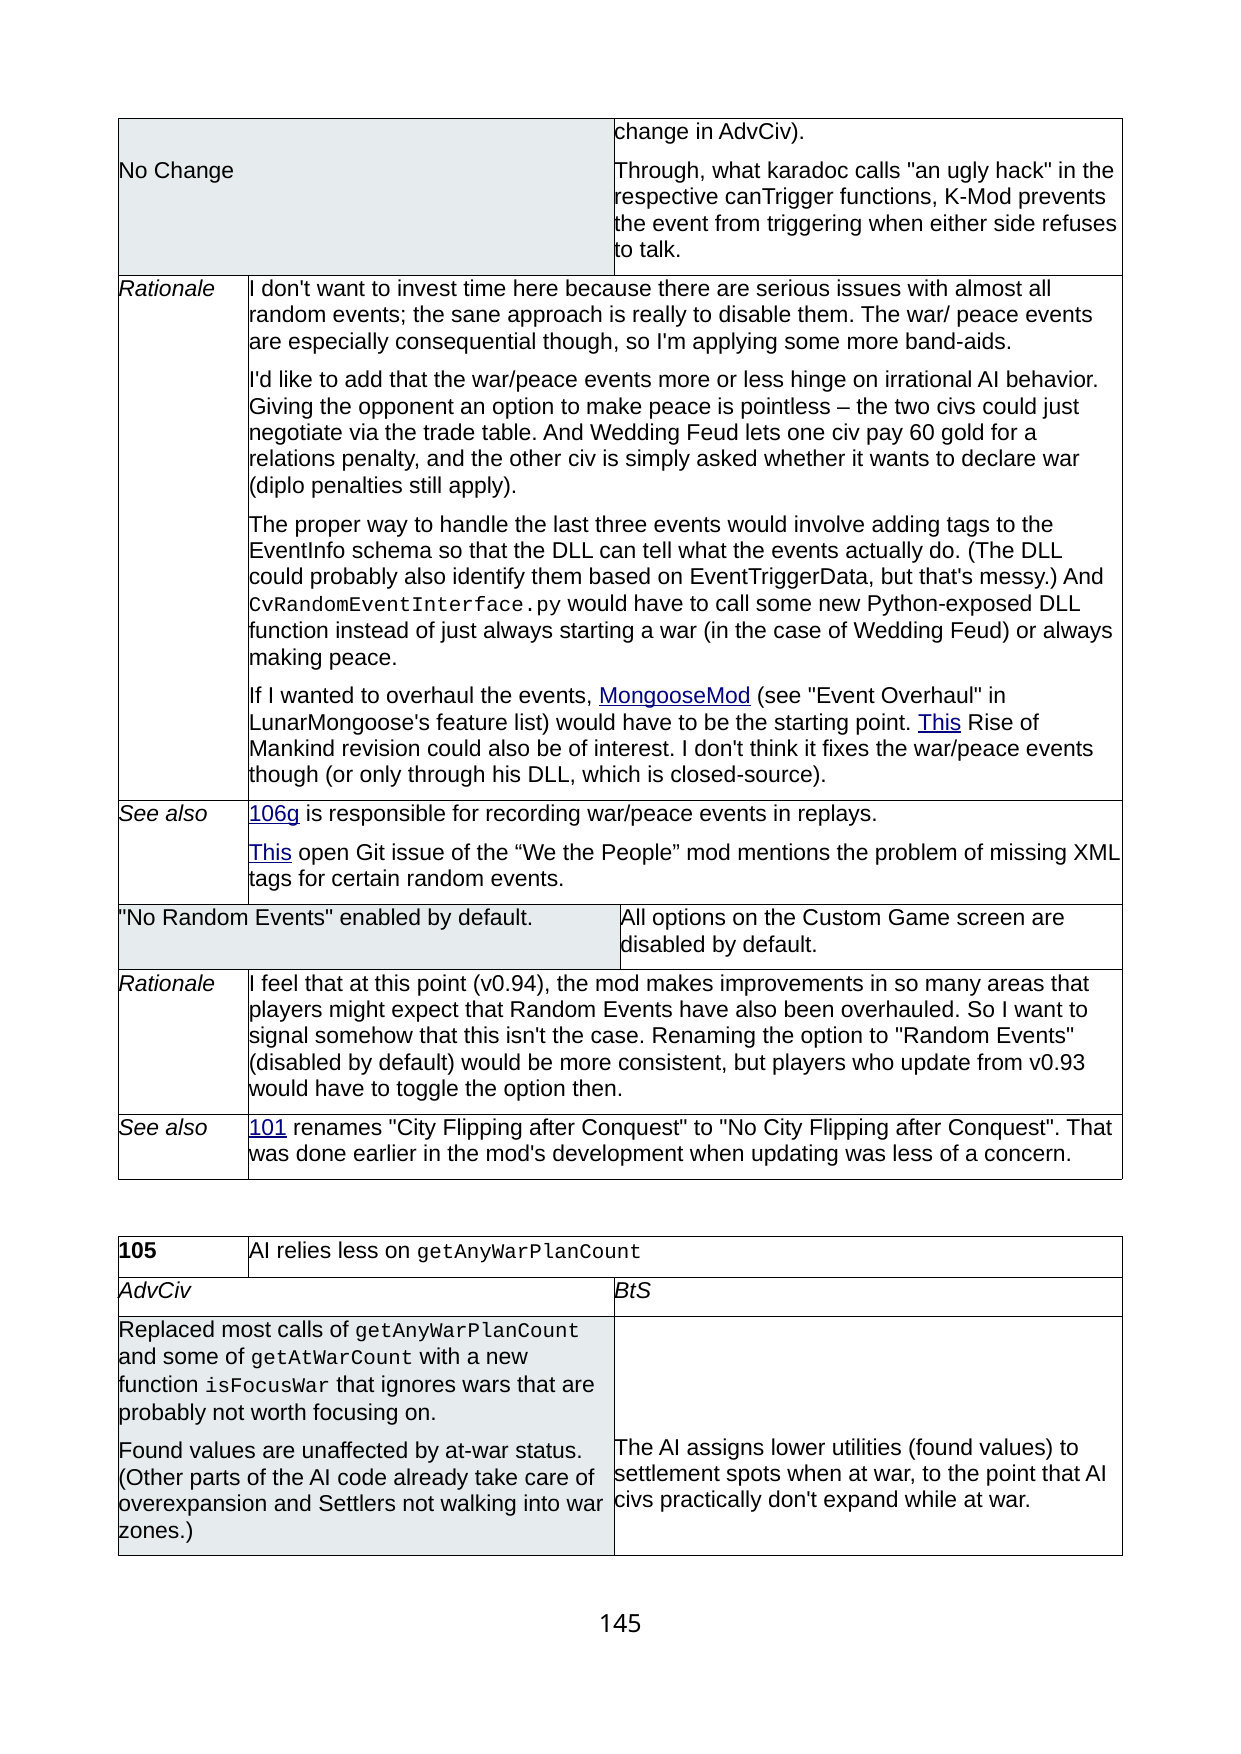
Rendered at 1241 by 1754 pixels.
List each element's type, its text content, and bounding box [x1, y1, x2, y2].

table_cell I don't want to invest time here because there are serious issues with almost all random events; the sane approach is really to disable them. The war/ peace events are especially consequential though, so I'm applying some more band-aids. I'd like to add that the war/peace events more or less hinge on irrational AI behavior. Giving the opponent an option to make peace is pointless – the two civs could just negotiate via the trade table. And Wedding Feud lets one civ pay 60 gold for a relations penalty, and the other civ is simply asked whether it wants to declare war (diplo penalties still apply). The proper way to handle the last three events would involve adding tags to the EventInfo schema so that the DLL can tell what the events actually do. (The DLL could probably also identify them based on EventTriggerData, but that's messy.) And CvRandomEventInterface.py would have to call some new Python-exposed DLL function instead of just always starting a war (in the case of Wedding Feud) or always making peace. If I wanted to overhaul the events, MongooseMod (see "Event Overhaul" in LunarMongoose's feature list) would have to be the starting point. This Rise of Mankind revision could also be of interest. I don't think it fixes the war/peace events though (or only through his DLL, which is closed-source). [249, 276, 1122, 800]
table_cell See also [119, 801, 248, 904]
table_cell "No Random Events" enabled by default. [119, 905, 620, 969]
table_cell The AI assigns lower utilities (found values) to settlement spots when at war, to the point that AI civs practically don't expand while at war. [615, 1317, 1122, 1555]
table_cell AdvCiv [119, 1278, 614, 1316]
table_cell Replaced most calls of getAnyWarPlanCount and some of getAtWarCount with a new function isFocusWar that ignores wars that are probably not worth focusing on. Found values are unaffected by at-war status. (Other parts of the AI code already take care of overexpansion and Settlers not walking into war zones.) [119, 1317, 614, 1555]
table_cell 106g is responsible for recording war/peace events in replays. This open Git issue of the “We the People” mod mentions the problem of missing XML tags for certain random events. [249, 801, 1122, 904]
table_cell BtS [615, 1278, 1122, 1316]
table_cell All options on the Custom Game screen are disabled by default. [621, 905, 1122, 969]
table_cell See also [119, 1115, 248, 1179]
table_cell change in AdvCiv). Through, what karadoc calls "an ugly hack" in the respective canTrigger functions, K-Mod prevents the event from triggering when either side refuses to talk. [615, 119, 1122, 275]
table_cell I feel that at this point (v0.94), the mod makes improvements in so many areas that players might expect that Random Events have also been overhauled. So I want to signal somehow that this isn't the case. Renaming the option to "Random Events" (disabled by default) would be more consistent, but players who update from v0.93 would have to toggle the option then. [249, 970, 1122, 1114]
table_cell Rationale [119, 276, 248, 800]
table_cell Rationale [119, 970, 248, 1114]
table_header AI relies less on getAnyWarPlanCount [249, 1237, 1122, 1277]
table_cell 101 renames "City Flipping after Conquest" to "No City Flipping after Conquest". That was done earlier in the mod's development when updating was less of a concern. [249, 1115, 1122, 1179]
table_header 105 [119, 1237, 248, 1277]
table_cell No Change [119, 119, 614, 275]
